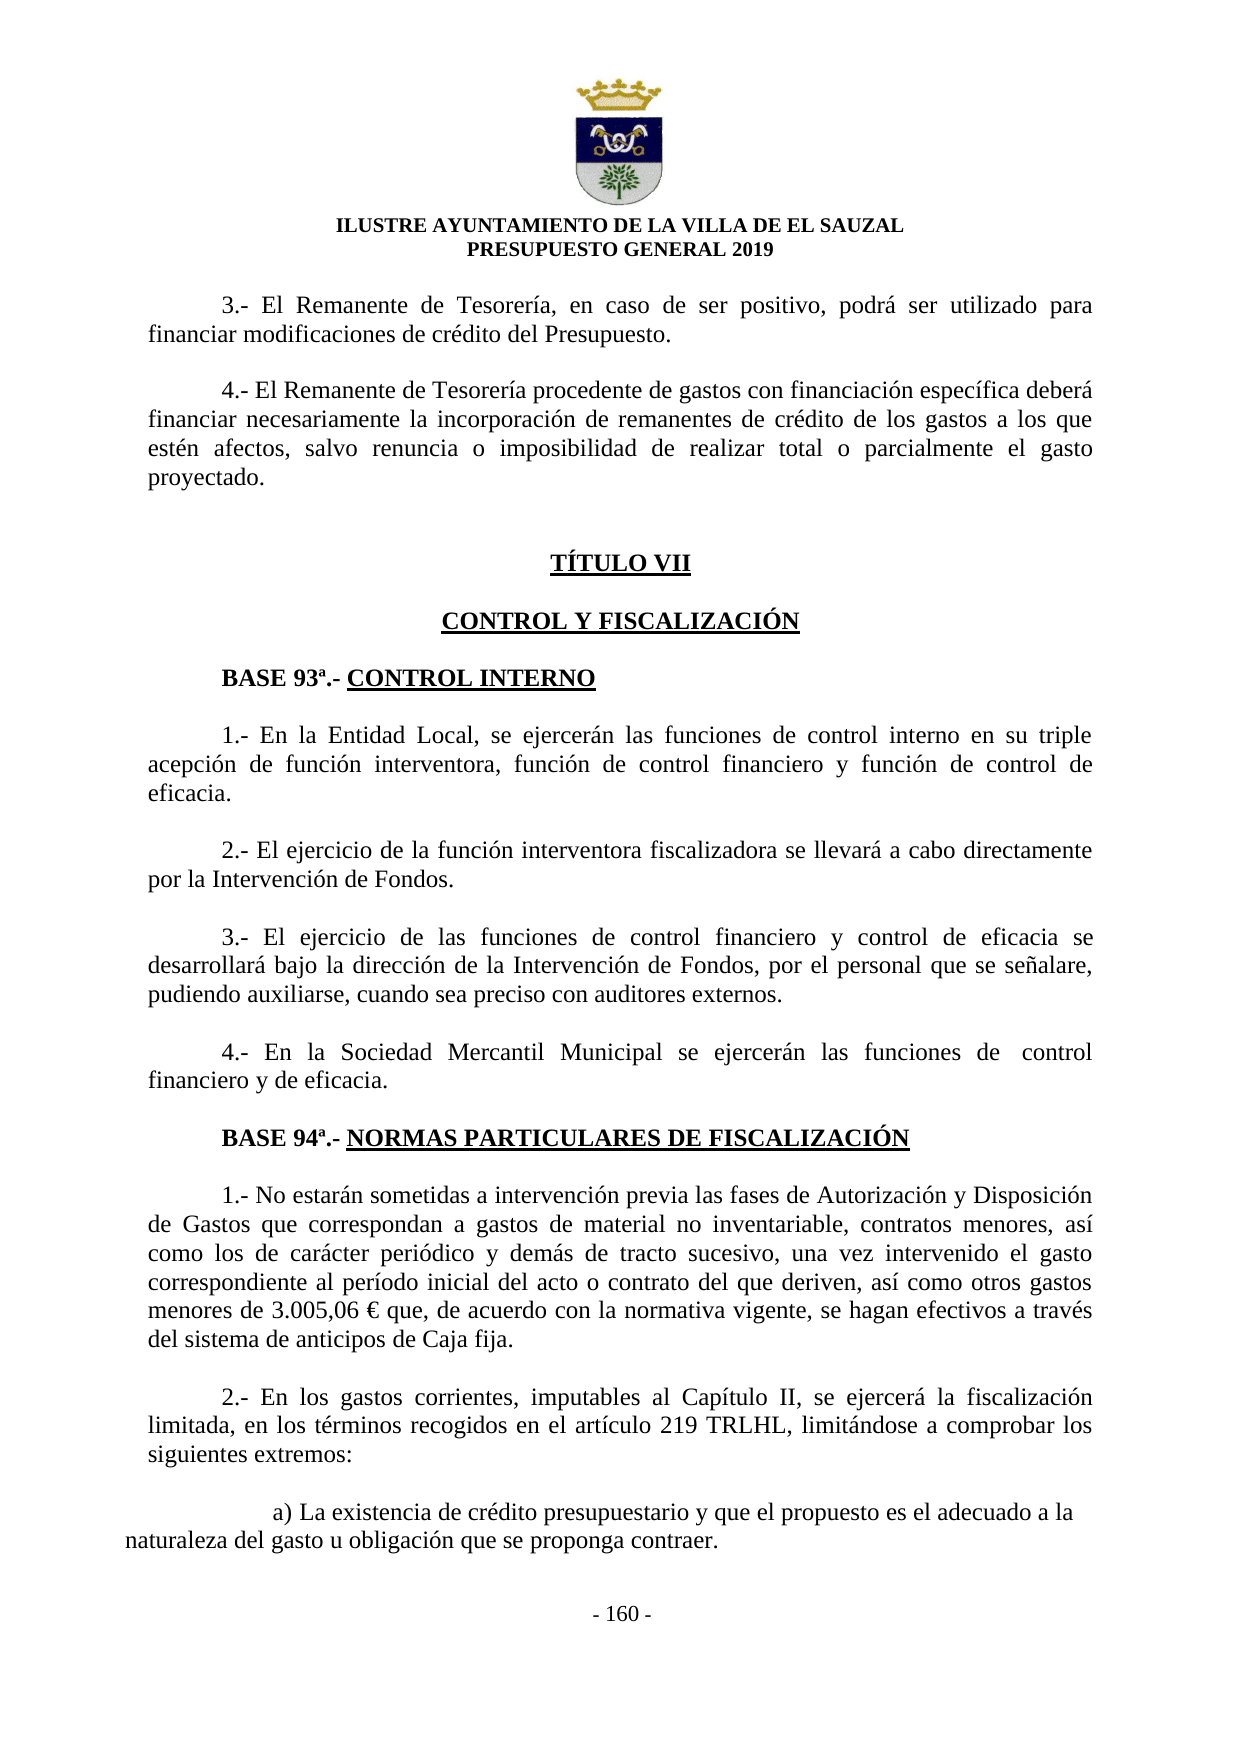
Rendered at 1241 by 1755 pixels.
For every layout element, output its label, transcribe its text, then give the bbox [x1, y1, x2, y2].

list La existencia de crédito presupuestario y que el propuesto es el adecuado a la naturaleza del gasto u obligación que se proponga contraer. [125, 1497, 1094, 1554]
text 2.- El ejercicio de la función interventora fiscalizadora se llevará a cabo directamente por la Intervención de Fondos. [148, 835, 1093, 893]
text 2.- En los gastos corrientes, imputables al Capítulo II, se ejercerá la fiscalización limitada, en los términos recogidos en el artículo 219 TRLHL, limitándose a comprobar los siguientes extremos: [148, 1382, 1094, 1468]
text 3.- El Remanente de Tesorería, en caso de ser positivo, podrá ser utilizado para financiar modificaciones de crédito del Presupuesto. [148, 290, 1093, 347]
text 4.- En la Sociedad Mercantil Municipal se ejercerán las funciones de control financiero y de eficacia. [148, 1037, 1093, 1094]
text CONTROL Y FISCALIZACIÓN [241, 606, 1000, 634]
subtitle BASE 93ª.- CONTROL INTERNO [221, 663, 1141, 692]
text 4.- El Remanente de Tesorería procedente de gastos con financiación específica deberá financiar necesariamente la incorporación de remanentes de crédito de los gastos a los que estén afectos, salvo renuncia o imposibilidad de realizar total o parcialmente el gasto proyectado. [148, 376, 1093, 491]
text 1.- No estarán sometidas a intervención previa las fases de Autorización y Disposición de Gastos que correspondan a gastos de material no inventariable, contratos menores, así como los de carácter periódico y demás de tracto sucesivo, una vez intervenido el gasto correspondiente al período inicial del acto o contrato del que deriven, así como otros gastos menores de 3.005,06 € que, de acuerdo con la normativa vigente, se hagan efectivos a través del sistema de anticipos de Caja fija. [148, 1180, 1093, 1353]
subtitle BASE 94ª.- NORMAS PARTICULARES DE FISCALIZACIÓN [221, 1123, 1141, 1152]
text 1.- En la Entidad Local, se ejercerán las funciones de control interno en su triple acepción de función interventora, función de control financiero y función de control de eficacia. [148, 720, 1094, 807]
subtitle TÍTULO VII [241, 548, 1000, 577]
text 3.- El ejercicio de las funciones de control financiero y control de eficacia se desarrollará bajo la dirección de la Intervención de Fondos, por el personal que se señalare, pudiendo auxiliarse, cuando sea preciso con auditores externos. [148, 922, 1093, 1008]
